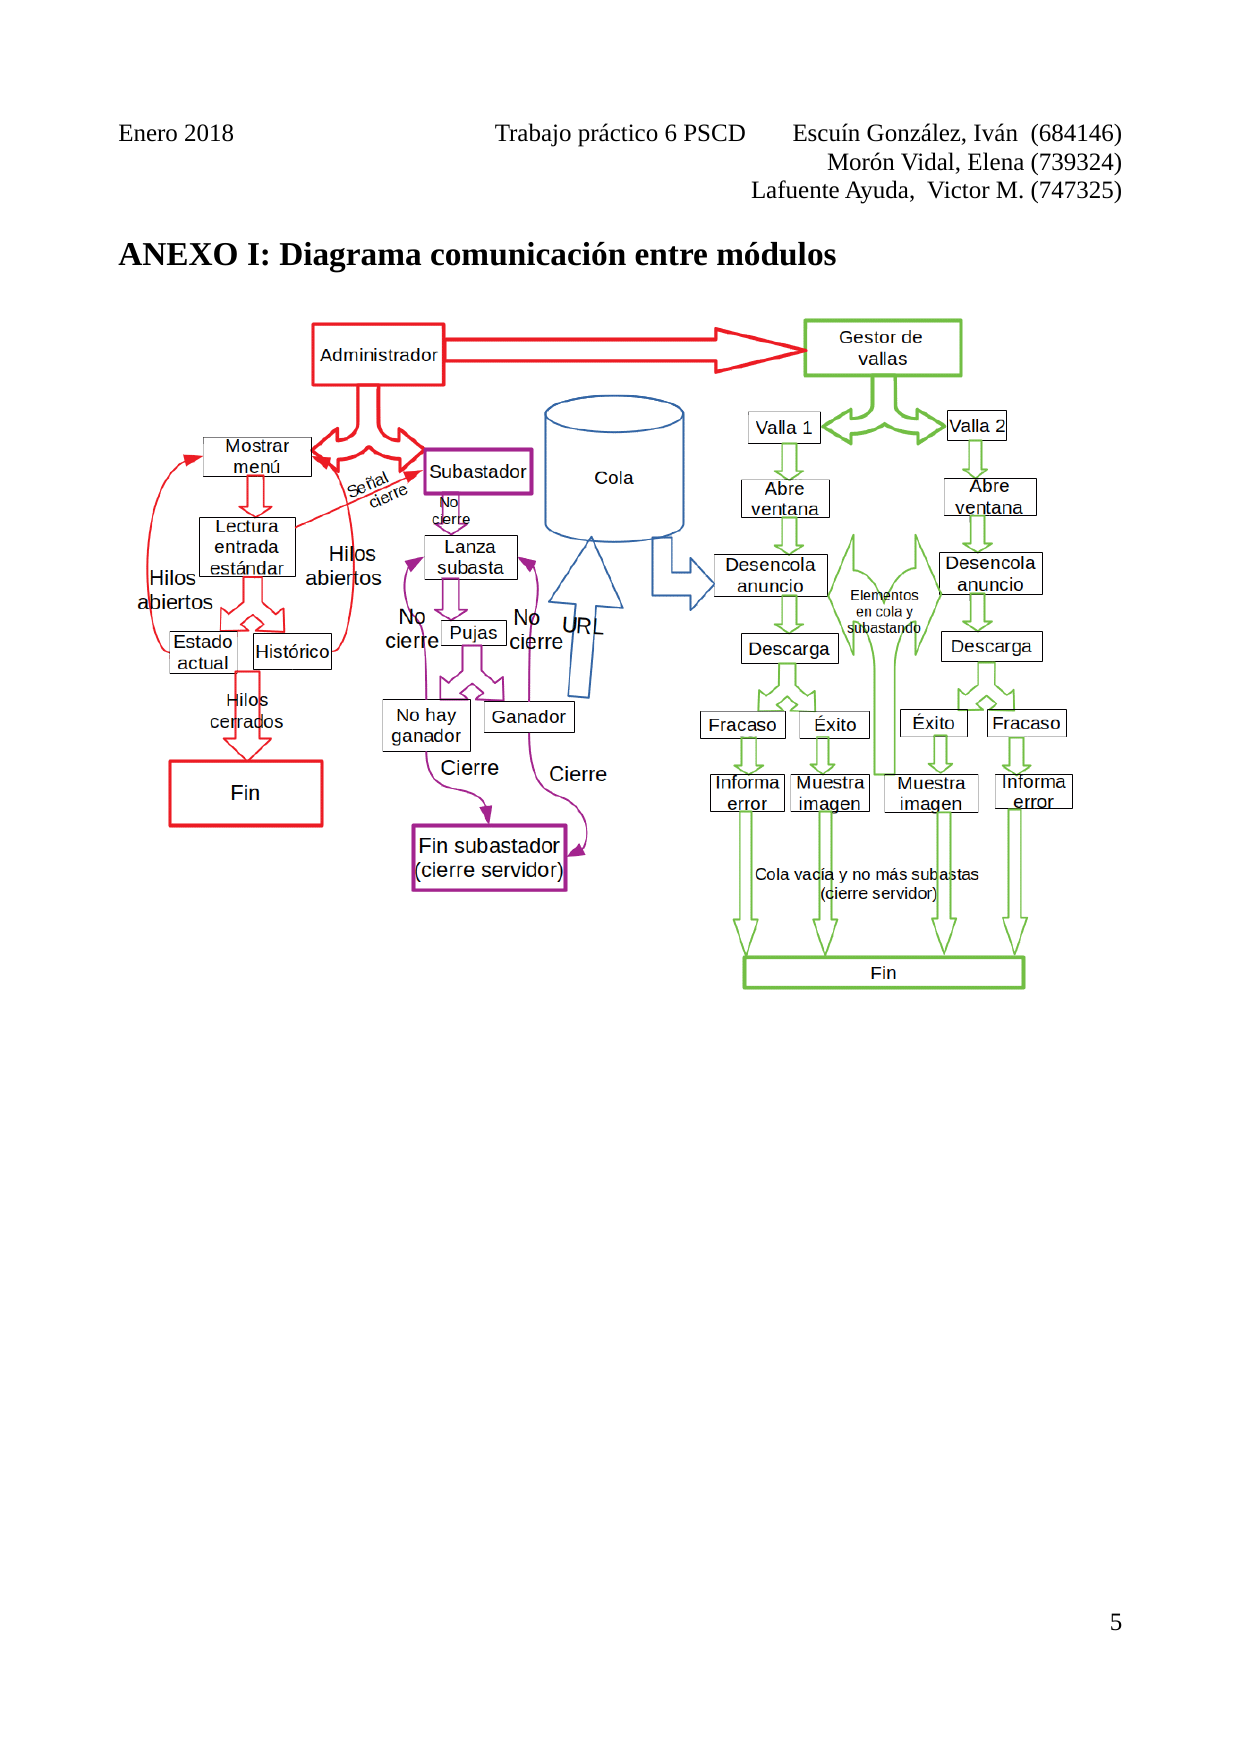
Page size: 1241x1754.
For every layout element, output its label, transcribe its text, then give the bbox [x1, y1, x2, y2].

picture [118, 301, 1123, 1011]
text ANEXO I: Diagrama comunicación entre módulos [118, 234, 1122, 272]
